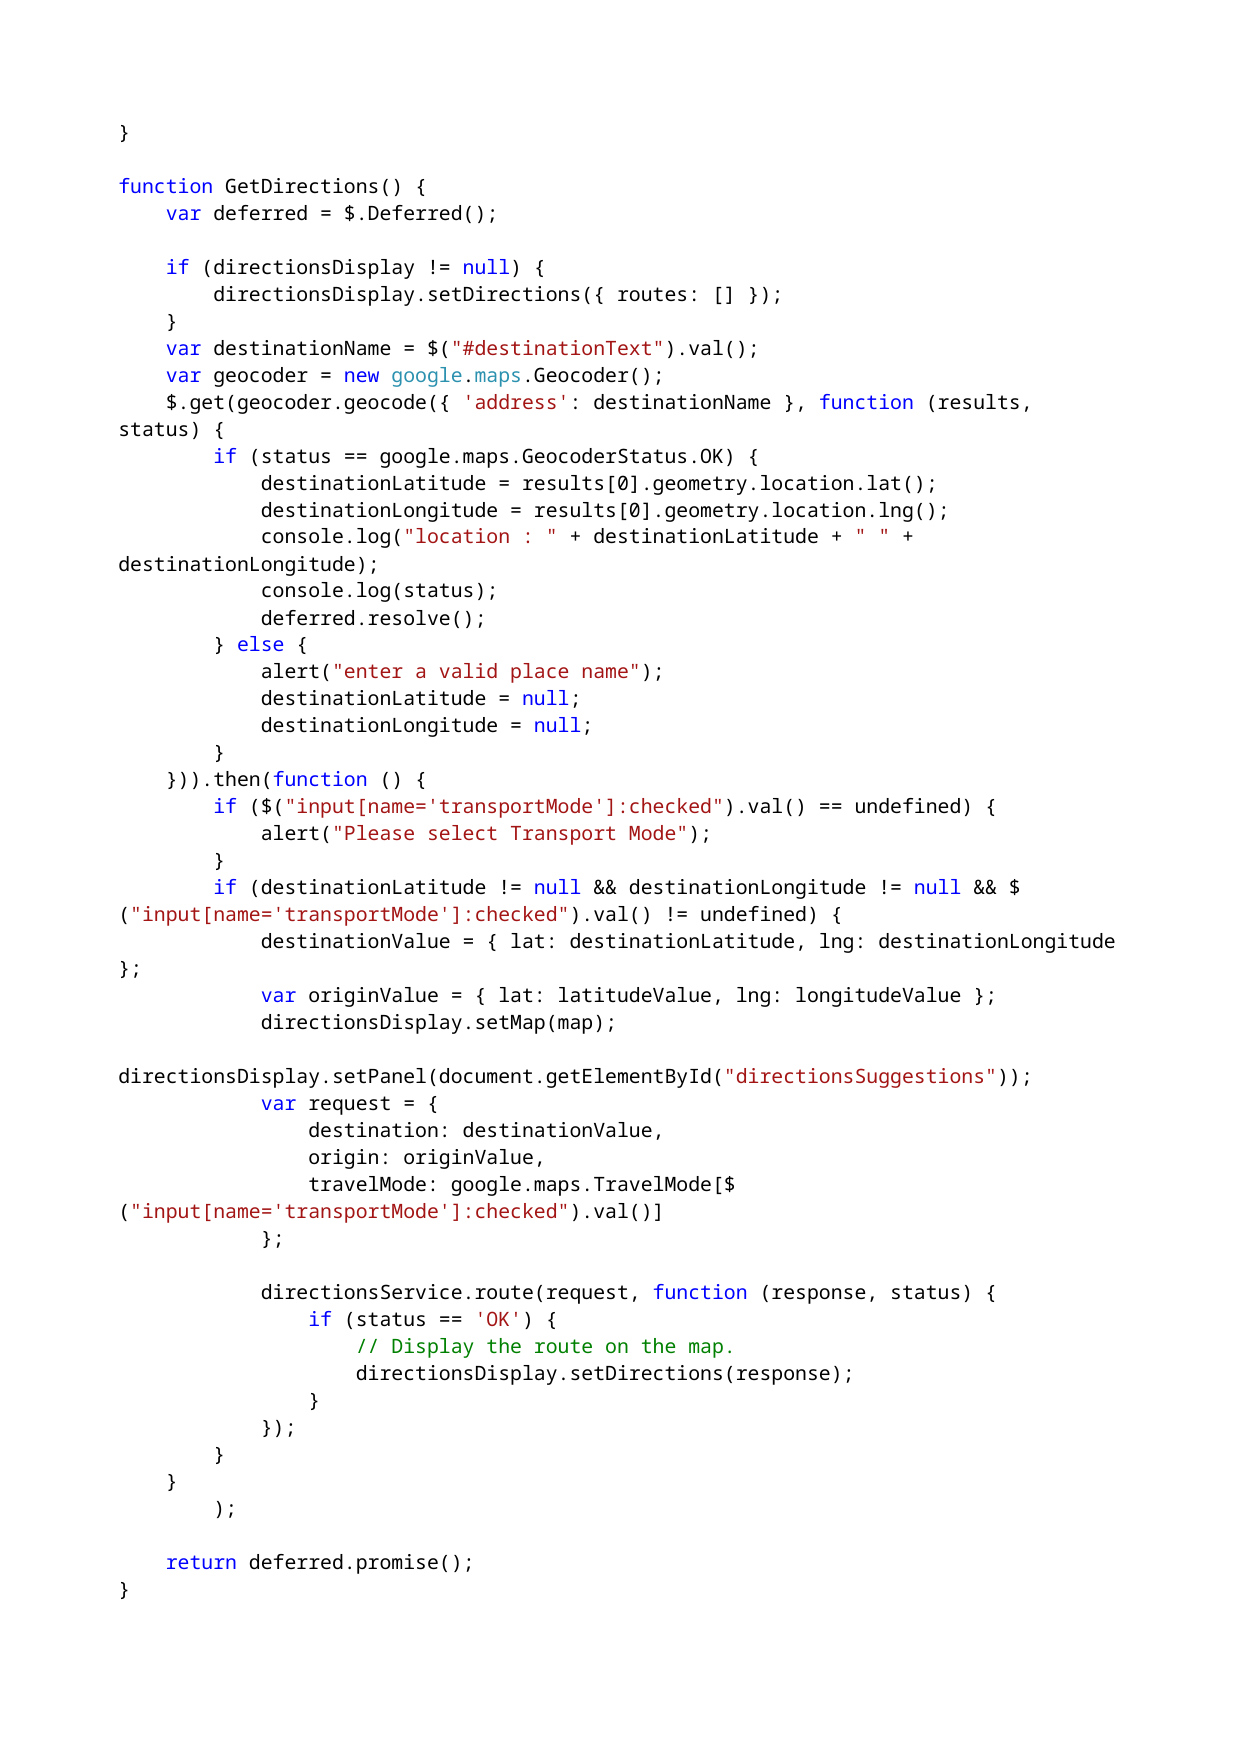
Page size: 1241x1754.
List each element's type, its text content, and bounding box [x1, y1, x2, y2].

text } [118, 118, 1122, 145]
text destinationLatitude = results[0].geometry.location.lat(); [118, 469, 1122, 496]
text $.get(geocoder.geocode({ 'address': destinationName }, function (results, status) { [118, 388, 1122, 442]
text destinationLatitude = null; [118, 685, 1122, 712]
text } [118, 739, 1122, 766]
text destinationLongitude = results[0].geometry.location.lng(); [118, 496, 1122, 523]
text return deferred.promise(); [118, 1548, 1122, 1575]
text deferred.resolve(); [118, 604, 1122, 631]
text destination: destinationValue, [118, 1116, 1122, 1143]
text if (status == 'OK') { [118, 1305, 1122, 1332]
text directionsService.route(request, function (response, status) { [118, 1278, 1122, 1305]
text } [118, 1386, 1122, 1413]
text }; [118, 1224, 1122, 1251]
text if (destinationLatitude != null && destinationLongitude != null && $("input[name='transportMode']:checked").val() != undefined) { [118, 873, 1122, 927]
text directionsDisplay.setPanel(document.getElementById("directionsSuggestions")); [118, 1035, 1122, 1089]
text var geocoder = new google.maps.Geocoder(); [118, 361, 1122, 388]
text } else { [118, 631, 1122, 658]
text } [118, 847, 1122, 873]
text directionsDisplay.setMap(map); [118, 1008, 1122, 1035]
text if (status == google.maps.GeocoderStatus.OK) { [118, 442, 1122, 469]
text console.log("location : " + destinationLatitude + " " + destinationLongitude); [118, 523, 1122, 577]
text var deferred = $.Deferred(); [118, 199, 1122, 226]
text function GetDirections() { [118, 172, 1122, 199]
text directionsDisplay.setDirections({ routes: [] }); [118, 280, 1122, 307]
text if ($("input[name='transportMode']:checked").val() == undefined) { [118, 793, 1122, 819]
text // Display the route on the map. [118, 1332, 1122, 1359]
text }); [118, 1413, 1122, 1440]
text destinationValue = { lat: destinationLatitude, lng: destinationLongitude }; [118, 927, 1122, 981]
text travelMode: google.maps.TravelMode[$("input[name='transportMode']:checked").val()] [118, 1170, 1122, 1224]
text if (directionsDisplay != null) { [118, 253, 1122, 280]
text destinationLongitude = null; [118, 712, 1122, 739]
text var request = { [118, 1089, 1122, 1116]
text alert("enter a valid place name"); [118, 658, 1122, 685]
text console.log(status); [118, 577, 1122, 604]
text var destinationName = $("#destinationText").val(); [118, 334, 1122, 361]
text } [118, 1467, 1122, 1494]
text } [118, 307, 1122, 334]
text alert("Please select Transport Mode"); [118, 819, 1122, 847]
text ); [118, 1494, 1122, 1521]
text })).then(function () { [118, 766, 1122, 793]
text } [118, 1440, 1122, 1467]
text origin: originValue, [118, 1143, 1122, 1170]
text } [118, 1575, 1122, 1602]
text var originValue = { lat: latitudeValue, lng: longitudeValue }; [118, 981, 1122, 1008]
text directionsDisplay.setDirections(response); [118, 1359, 1122, 1386]
